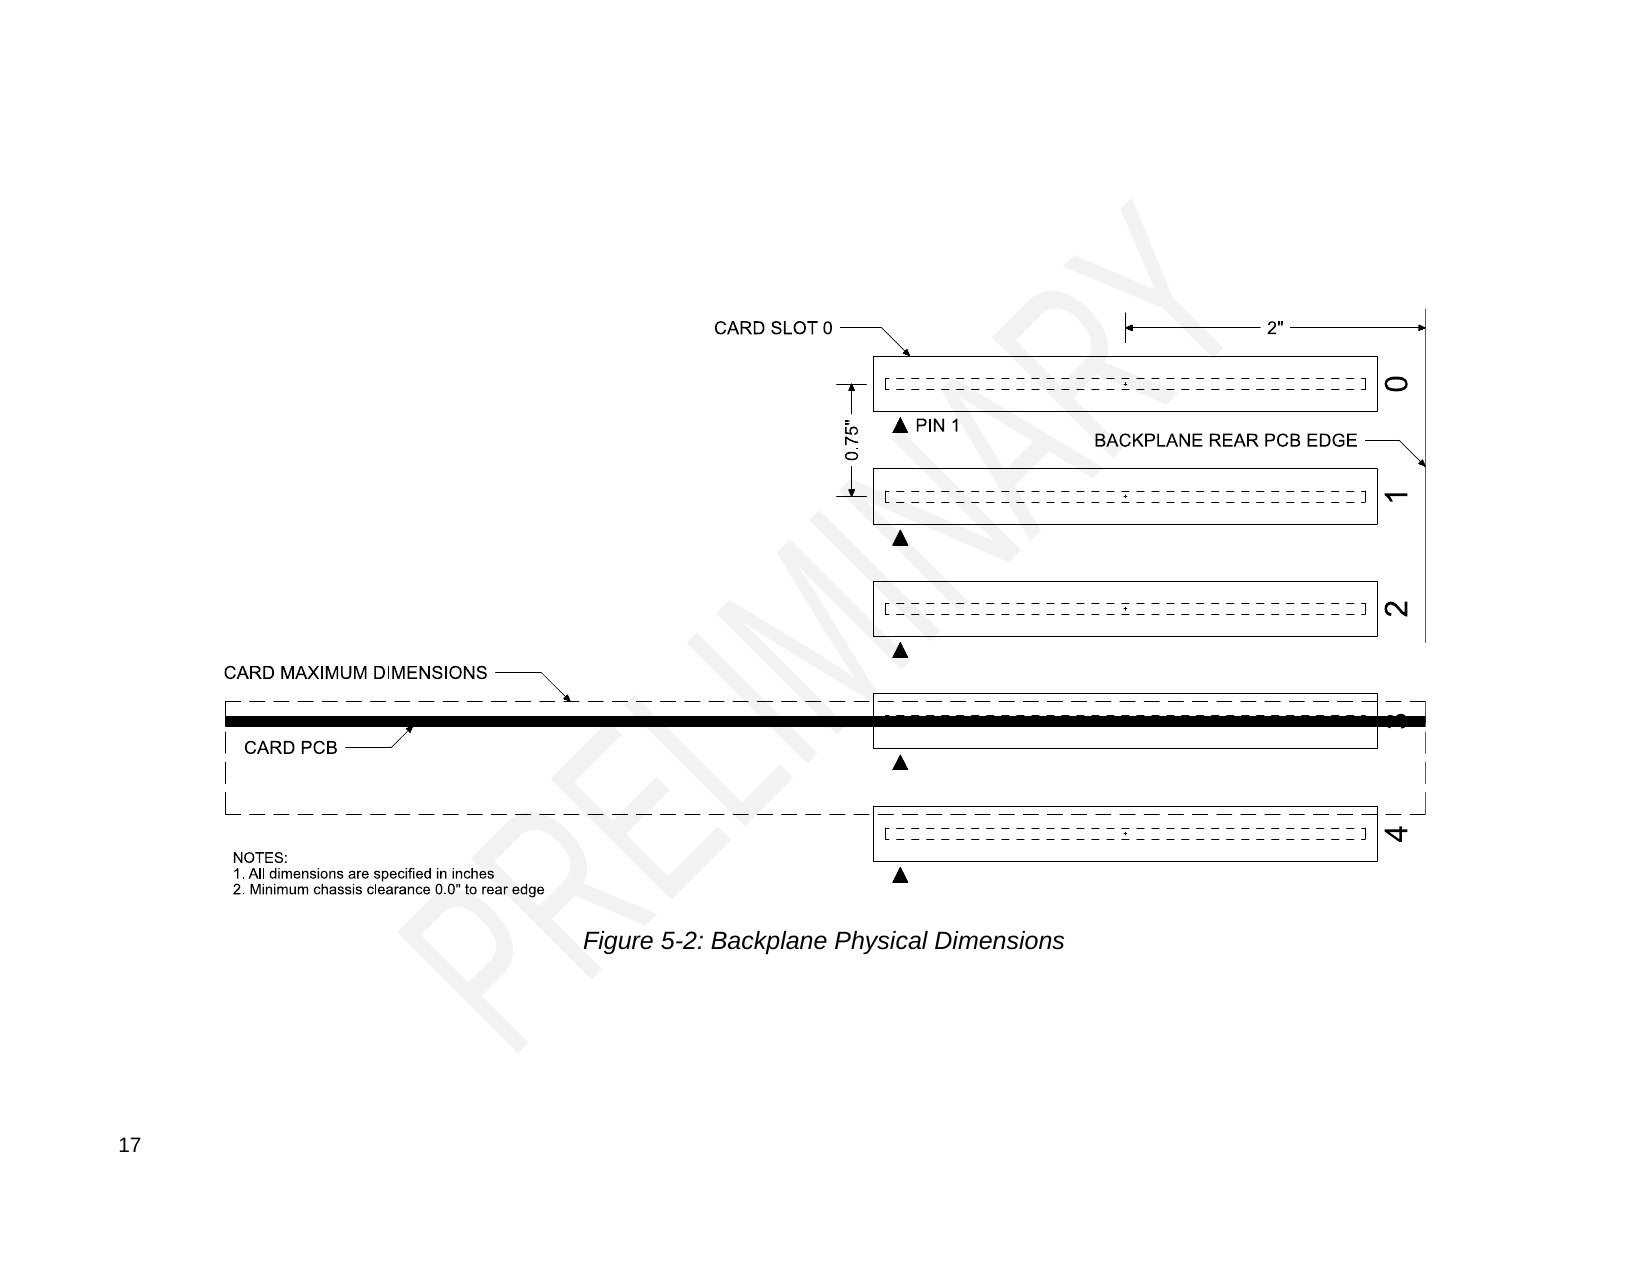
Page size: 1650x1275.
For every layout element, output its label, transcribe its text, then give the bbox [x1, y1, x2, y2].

text Figure 5-2: Backplane Physical Dimensions [191, 309, 1459, 955]
